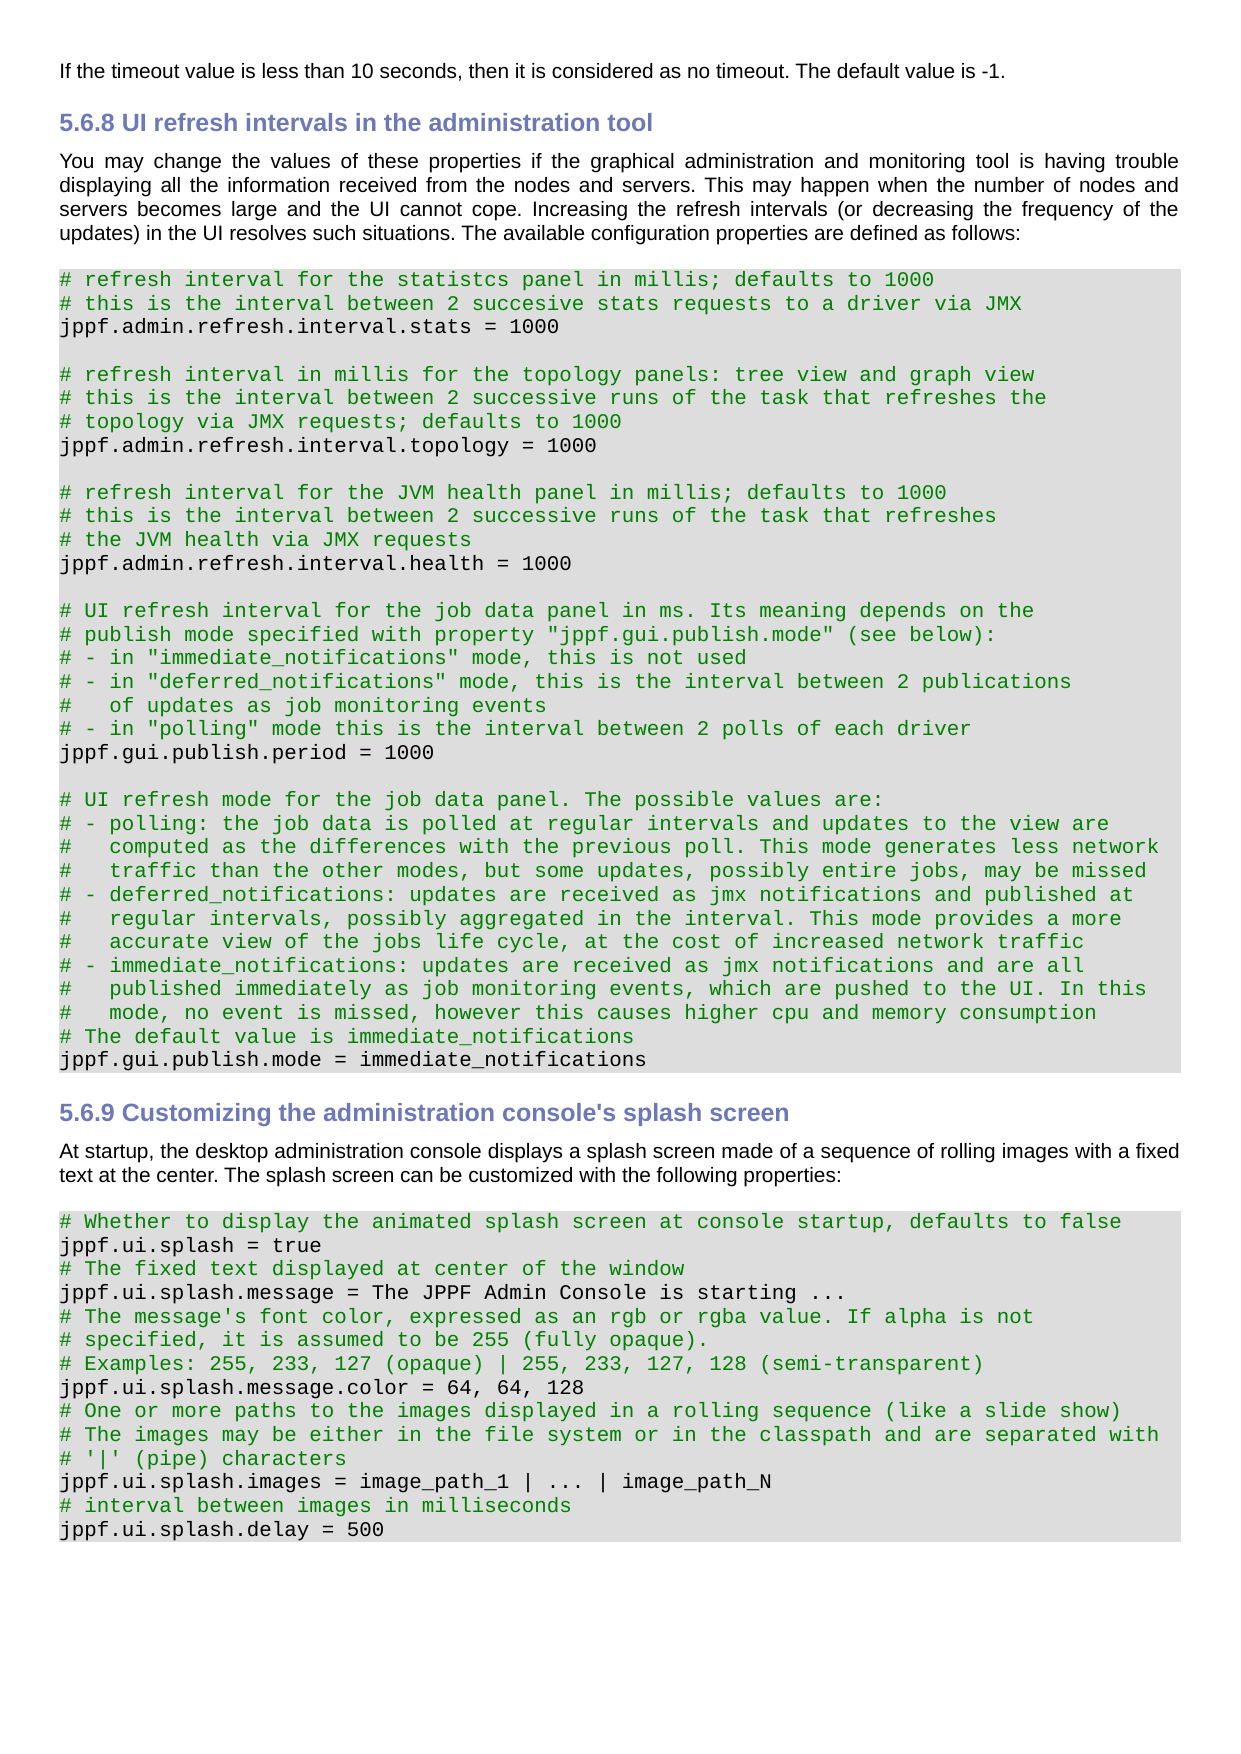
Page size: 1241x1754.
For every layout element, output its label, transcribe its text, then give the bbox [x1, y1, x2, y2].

text jppf.ui.splash = true [59, 1235, 1181, 1258]
text # interval between images in milliseconds [59, 1495, 1181, 1518]
text # - in "immediate_notifications" mode, this is not used [59, 647, 1181, 671]
text jppf.admin.refresh.interval.health = 1000 [59, 553, 1181, 576]
text jppf.gui.publish.mode = immediate_notifications [59, 1049, 1181, 1073]
text # - deferred_notifications: updates are received as jmx notifications and published at [59, 884, 1181, 907]
text # this is the interval between 2 succesive stats requests to a driver via JMX [59, 293, 1181, 316]
text # - immediate_notifications: updates are received as jmx notifications and are all [59, 955, 1181, 978]
text # One or more paths to the images displayed in a rolling sequence (like a slide show) [59, 1400, 1181, 1424]
text # - in "deferred_notifications" mode, this is the interval between 2 publications [59, 671, 1181, 695]
text # The images may be either in the file system or in the classpath and are separated with # '|' (pipe) characters [59, 1424, 1181, 1471]
text # - in "polling" mode this is the interval between 2 polls of each driver [59, 718, 1181, 742]
text jppf.ui.splash.message.color = 64, 64, 128 [59, 1377, 1181, 1400]
text # UI refresh mode for the job data panel. The possible values are: [59, 789, 1181, 813]
text # refresh interval in millis for the topology panels: tree view and graph view [59, 364, 1181, 387]
text # this is the interval between 2 successive runs of the task that refreshes [59, 506, 1181, 529]
text # refresh interval for the JVM health panel in millis; defaults to 1000 [59, 482, 1181, 506]
text # The message's font color, expressed as an rgb or rgba value. If alpha is not [59, 1306, 1181, 1329]
text # accurate view of the jobs life cycle, at the cost of increased network traffic [59, 931, 1181, 955]
subtitle Customizing the administration console's splash screen [59, 1098, 1181, 1127]
text jppf.ui.splash.message = The JPPF Admin Console is starting ... [59, 1282, 1181, 1306]
text # - polling: the job data is polled at regular intervals and updates to the view are [59, 813, 1181, 837]
text # The fixed text displayed at center of the window [59, 1258, 1181, 1282]
text jppf.admin.refresh.interval.stats = 1000 [59, 316, 1181, 340]
text # The default value is immediate_notifications [59, 1026, 1181, 1049]
text # publish mode specified with property "jppf.gui.publish.mode" (see below): [59, 624, 1181, 647]
text # computed as the differences with the previous poll. This mode generates less network [59, 837, 1181, 860]
text # Whether to display the animated splash screen at console startup, defaults to false [59, 1211, 1181, 1235]
text If the timeout value is less than 10 seconds, then it is considered as no timeout. The default value is -1. [59, 59, 1181, 83]
text # published immediately as job monitoring events, which are pushed to the UI. In this [59, 978, 1181, 1002]
text # specified, it is assumed to be 255 (fully opaque). [59, 1329, 1181, 1353]
text # UI refresh interval for the job data panel in ms. Its meaning depends on the [59, 600, 1181, 624]
text # this is the interval between 2 successive runs of the task that refreshes the [59, 387, 1181, 411]
text # the JVM health via JMX requests [59, 529, 1181, 553]
text jppf.admin.refresh.interval.topology = 1000 [59, 434, 1181, 458]
text At startup, the desktop administration console displays a splash screen made of a sequence of rolling images with a fixed text at the center. The splash screen can be customized with the following properties: [59, 1139, 1181, 1187]
subtitle UI refresh intervals in the administration tool [59, 108, 1181, 137]
text jppf.gui.publish.period = 1000 [59, 742, 1181, 766]
text # topology via JMX requests; defaults to 1000 [59, 411, 1181, 434]
text You may change the values of these properties if the graphical administration and monitoring tool is having trouble displaying all the information received from the nodes and servers. This may happen when the number of nodes and servers becomes large and the UI cannot cope. Increasing the refresh intervals (or decreasing the frequency of the updates) in the UI resolves such situations. The available configuration properties are defined as follows: [59, 149, 1181, 245]
text jppf.ui.splash.images = image_path_1 | ... | image_path_N [59, 1471, 1181, 1495]
text jppf.ui.splash.delay = 500 [59, 1518, 1181, 1542]
text # traffic than the other modes, but some updates, possibly entire jobs, may be missed [59, 860, 1181, 884]
text # Examples: 255, 233, 127 (opaque) | 255, 233, 127, 128 (semi-transparent) [59, 1353, 1181, 1377]
text # refresh interval for the statistcs panel in millis; defaults to 1000 [59, 269, 1181, 293]
text # regular intervals, possibly aggregated in the interval. This mode provides a more [59, 907, 1181, 931]
text # mode, no event is missed, however this causes higher cpu and memory consumption [59, 1002, 1181, 1026]
text # of updates as job monitoring events [59, 695, 1181, 718]
